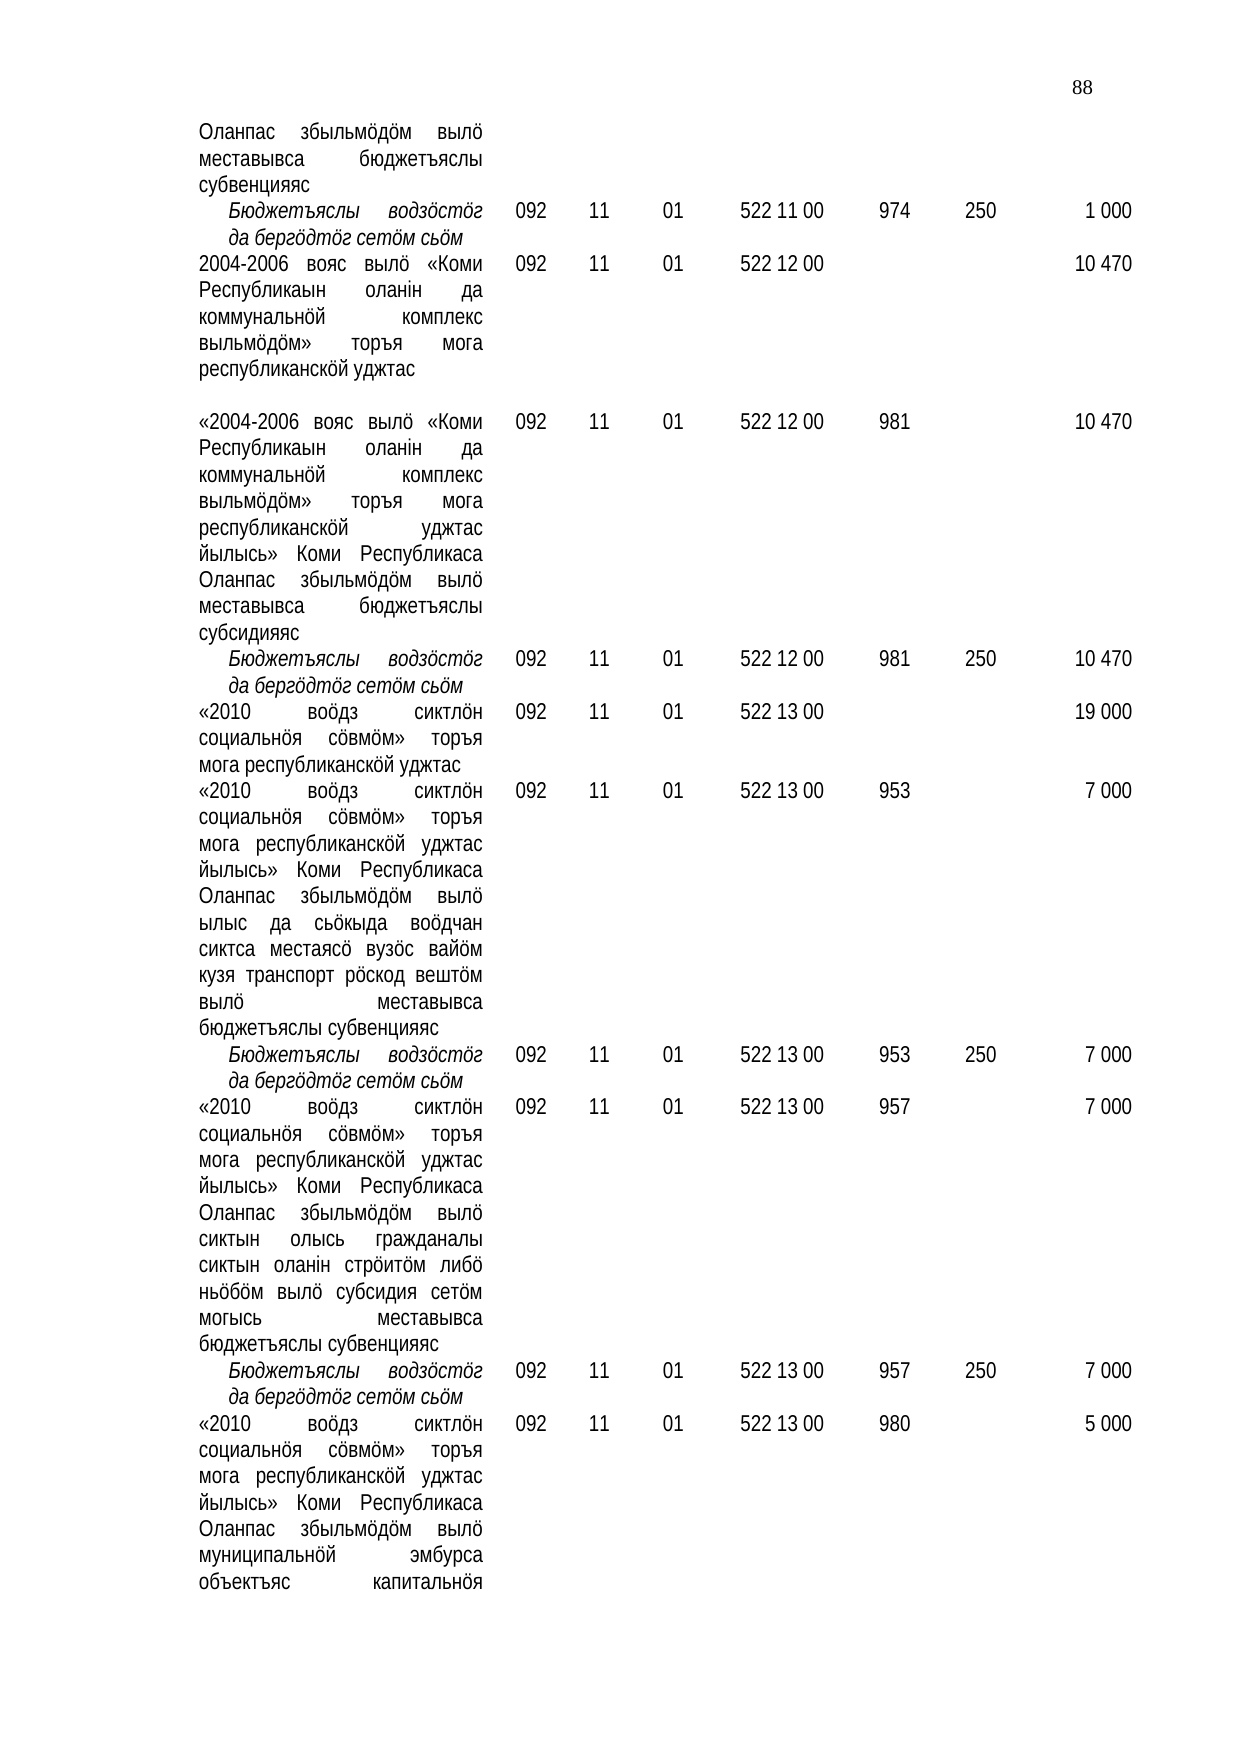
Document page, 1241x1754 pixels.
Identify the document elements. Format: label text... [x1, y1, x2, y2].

table_cell 10 470 [1021, 250, 1143, 408]
table_cell 5 000 [1021, 1410, 1143, 1594]
table_cell [941, 408, 1021, 645]
table_cell [941, 777, 1021, 1041]
table_cell 250 [941, 1041, 1021, 1093]
table_cell [1143, 1093, 1240, 1357]
table_cell [1143, 118, 1240, 197]
table_cell Бюджетъяслы водзöстöг да бергöдтöг сетöм сьöм [188, 1357, 494, 1409]
table_cell 11 [568, 408, 631, 645]
table_cell 11 [568, 777, 631, 1041]
table_cell 092 [494, 645, 568, 698]
table_cell [1143, 698, 1240, 777]
table_cell 01 [631, 645, 716, 698]
table_cell 092 [494, 1041, 568, 1093]
table_cell [849, 118, 941, 197]
table_cell 980 [849, 1410, 941, 1594]
table_cell 11 [568, 645, 631, 698]
table_cell [494, 118, 568, 197]
table_cell 092 [494, 250, 568, 408]
table_cell 953 [849, 1041, 941, 1093]
table_cell [1143, 250, 1240, 408]
table_cell 7 000 [1021, 1041, 1143, 1093]
table_cell [716, 118, 848, 197]
table_cell 953 [849, 777, 941, 1041]
table_cell 092 [494, 1093, 568, 1357]
table_cell [1143, 1357, 1240, 1409]
table_cell Бюджетъяслы водзöстöг да бергöдтöг сетöм сьöм [188, 645, 494, 698]
table_cell 522 13 00 [716, 698, 848, 777]
table_cell 2004-2006 вояс вылö «Коми Республикаын оланiн да коммунальнöй комплекс выльмöдöм» торъя мога республиканскöй уджтас [188, 250, 494, 408]
table_cell 01 [631, 1357, 716, 1409]
table_cell Бюджетъяслы водзöстöг да бергöдтöг сетöм сьöм [188, 1041, 494, 1093]
table_cell [1143, 1041, 1240, 1093]
table_cell 11 [568, 1093, 631, 1357]
table_cell [941, 1410, 1021, 1594]
table_cell 092 [494, 408, 568, 645]
table_cell [941, 1093, 1021, 1357]
table_cell 7 000 [1021, 1357, 1143, 1409]
table_cell 957 [849, 1357, 941, 1409]
table_cell 1 000 [1021, 197, 1143, 250]
table_cell 981 [849, 408, 941, 645]
table_cell [849, 698, 941, 777]
table_cell 092 [494, 698, 568, 777]
table_cell 522 13 00 [716, 777, 848, 1041]
table_cell [849, 250, 941, 408]
table_cell 11 [568, 197, 631, 250]
table_cell 250 [941, 1357, 1021, 1409]
table_cell «2010 воöдз сиктлöн социальнöя сöвмöм» торъя мога республиканскöй уджтас йылысь» Коми Республикаса Оланпас збыльмöдöм вылö ылыс да сьöкыда воöдчан сиктса местаясö вузöс вайöм кузя транспорт рöскод вештöм вылö меставывса бюджетъяслы субвенцияяс [188, 777, 494, 1041]
table_cell 522 12 00 [716, 408, 848, 645]
table_cell 522 13 00 [716, 1357, 848, 1409]
table_cell 01 [631, 1093, 716, 1357]
table_cell Бюджетъяслы водзöстöг да бергöдтöг сетöм сьöм [188, 197, 494, 250]
table_cell 092 [494, 777, 568, 1041]
table_cell [1143, 408, 1240, 645]
table_cell 01 [631, 250, 716, 408]
table_cell 522 13 00 [716, 1093, 848, 1357]
table_cell 7 000 [1021, 1093, 1143, 1357]
table_cell [941, 250, 1021, 408]
table_cell «2010 воöдз сиктлöн социальнöя сöвмöм» торъя мога республиканскöй уджтас йылысь» Коми Республикаса Оланпас збыльмöдöм вылö муниципальнöй эмбурса объектъяс капитальнöя [188, 1410, 494, 1594]
table_cell [941, 118, 1021, 197]
table_cell 11 [568, 250, 631, 408]
table_cell «2010 воöдз сиктлöн социальнöя сöвмöм» торъя мога республиканскöй уджтас йылысь» Коми Республикаса Оланпас збыльмöдöм вылö сиктын олысь гражданалы сиктын оланiн стрöитöм либö ньöбöм вылö субсидия сетöм могысь меставывса бюджетъяслы субвенцияяс [188, 1093, 494, 1357]
table_cell 981 [849, 645, 941, 698]
table_cell 522 13 00 [716, 1041, 848, 1093]
table_cell [1143, 645, 1240, 698]
table_cell 11 [568, 698, 631, 777]
table_cell [631, 118, 716, 197]
table_cell 01 [631, 698, 716, 777]
table_cell «2010 воöдз сиктлöн социальнöя сöвмöм» торъя мога республиканскöй уджтас [188, 698, 494, 777]
table_cell [1143, 1410, 1240, 1594]
table_cell 01 [631, 197, 716, 250]
table_cell 7 000 [1021, 777, 1143, 1041]
table_cell 957 [849, 1093, 941, 1357]
table_cell «2004-2006 вояс вылö «Коми Республикаын оланiн да коммунальнöй комплекс выльмöдöм» торъя мога республиканскöй уджтас йылысь» Коми Республикаса Оланпас збыльмöдöм вылö меставывса бюджетъяслы субсидияяс [188, 408, 494, 645]
table_cell [941, 698, 1021, 777]
table_cell 522 13 00 [716, 1410, 848, 1594]
table_cell 092 [494, 1357, 568, 1409]
table_cell [1143, 197, 1240, 250]
table_cell 11 [568, 1357, 631, 1409]
table_cell 10 470 [1021, 408, 1143, 645]
table_cell [1143, 777, 1240, 1041]
table_cell 974 [849, 197, 941, 250]
table_cell 250 [941, 197, 1021, 250]
table_cell 250 [941, 645, 1021, 698]
table_cell 01 [631, 777, 716, 1041]
table_cell 522 12 00 [716, 250, 848, 408]
table_cell Оланпас збыльмöдöм вылö меставывса бюджетъяслы субвенцияяс [188, 118, 494, 197]
table_cell 11 [568, 1410, 631, 1594]
table_cell [1021, 118, 1143, 197]
table_cell 01 [631, 1041, 716, 1093]
table_cell 10 470 [1021, 645, 1143, 698]
table_cell 092 [494, 1410, 568, 1594]
table_cell [568, 118, 631, 197]
table_cell 522 11 00 [716, 197, 848, 250]
table_cell 01 [631, 408, 716, 645]
table_cell 19 000 [1021, 698, 1143, 777]
table_cell 11 [568, 1041, 631, 1093]
table_cell 092 [494, 197, 568, 250]
table_cell 522 12 00 [716, 645, 848, 698]
table_cell 01 [631, 1410, 716, 1594]
